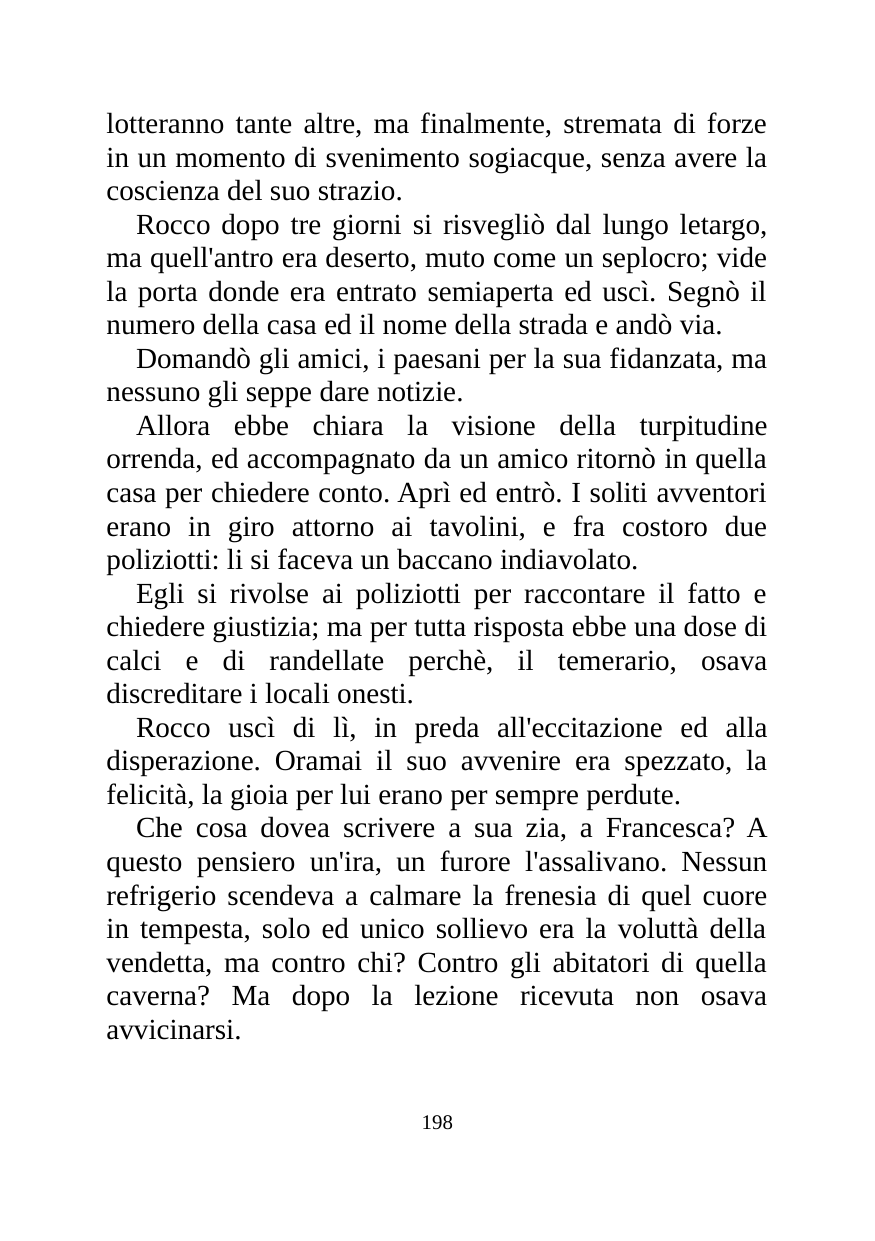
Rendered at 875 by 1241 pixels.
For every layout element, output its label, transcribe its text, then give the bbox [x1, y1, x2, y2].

text Rocco dopo tre giorni si risvegliò dal lungo letargo, ma quell'antro era deserto, muto come un seplocro; vide la porta donde era entrato semiaperta ed uscì. Segnò il numero della casa ed il nome della strada e andò via. [106, 207, 768, 341]
text Che cosa dovea scrivere a sua zia, a Francesca? A questo pensiero un'ira, un furore l'assalivano. Nessun refrigerio scendeva a calmare la frenesia di quel cuore in tempesta, solo ed unico sollievo era la voluttà della vendetta, ma contro chi? Contro gli abitatori di quella caverna? Ma dopo la lezione ricevuta non osava avvicinarsi. [106, 811, 768, 1045]
text lotteranno tante altre, ma finalmente, stremata di forze in un momento di svenimento sogiacque, senza avere la coscienza del suo strazio. [106, 106, 768, 207]
text Allora ebbe chiara la visione della turpitudine orrenda, ed accompagnato da un amico ritornò in quella casa per chiedere conto. Aprì ed entrò. I soliti avventori erano in giro attorno ai tavolini, e fra costoro due poliziotti: li si faceva un baccano indiavolato. [106, 408, 768, 576]
text Egli si rivolse ai poliziotti per raccontare il fatto e chiedere giustizia; ma per tutta risposta ebbe una dose di calci e di randellate perchè, il temerario, osava discreditare i locali onesti. [106, 576, 768, 710]
text Domandò gli amici, i paesani per la sua fidanzata, ma nessuno gli seppe dare notizie. [106, 341, 768, 408]
text Rocco uscì di lì, in preda all'eccitazione ed alla disperazione. Oramai il suo avvenire era spezzato, la felicità, la gioia per lui erano per sempre perdute. [106, 710, 768, 811]
